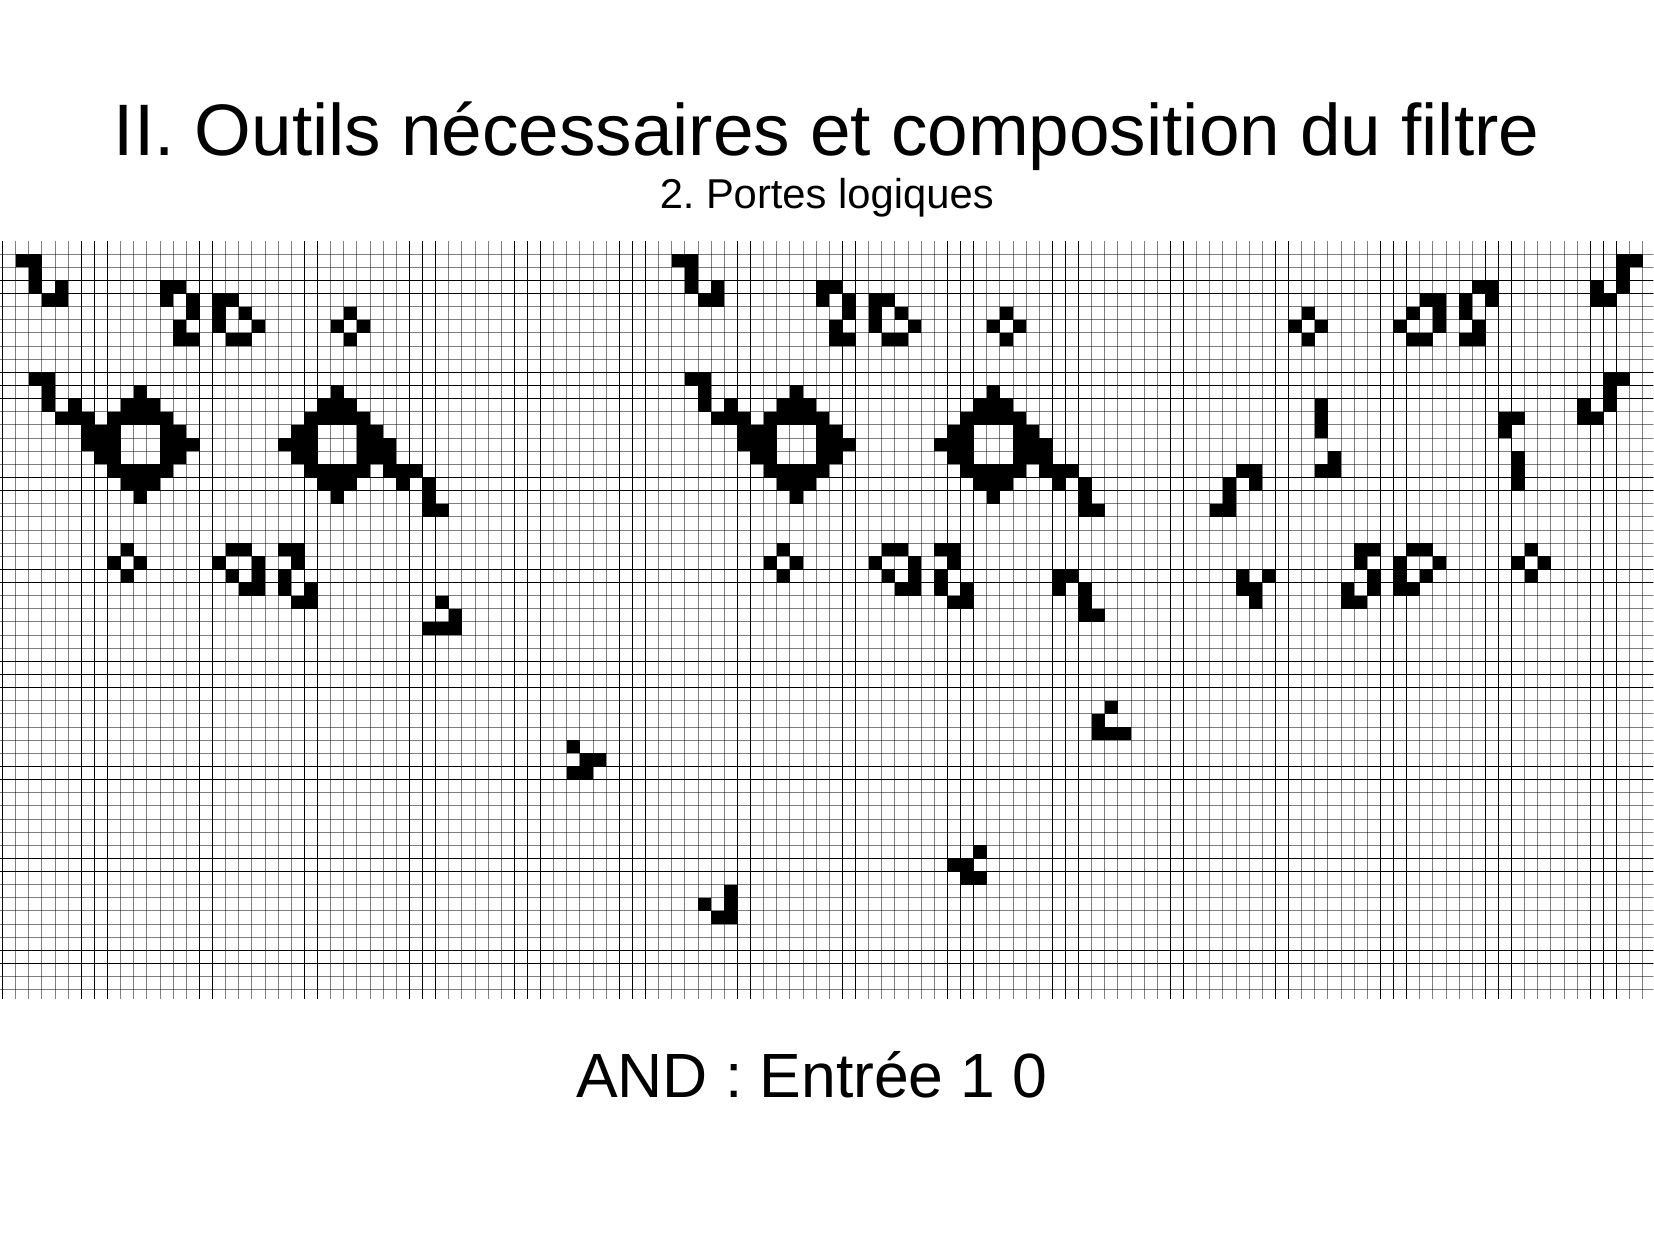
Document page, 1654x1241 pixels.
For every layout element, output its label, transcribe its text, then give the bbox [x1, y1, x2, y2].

picture [0, 241, 1654, 999]
title II. Outils nécessaires et composition du filtre 2. Portes logiques [82, 49, 1572, 257]
text_box AND : Entrée 1 0 [561, 1033, 1064, 1119]
